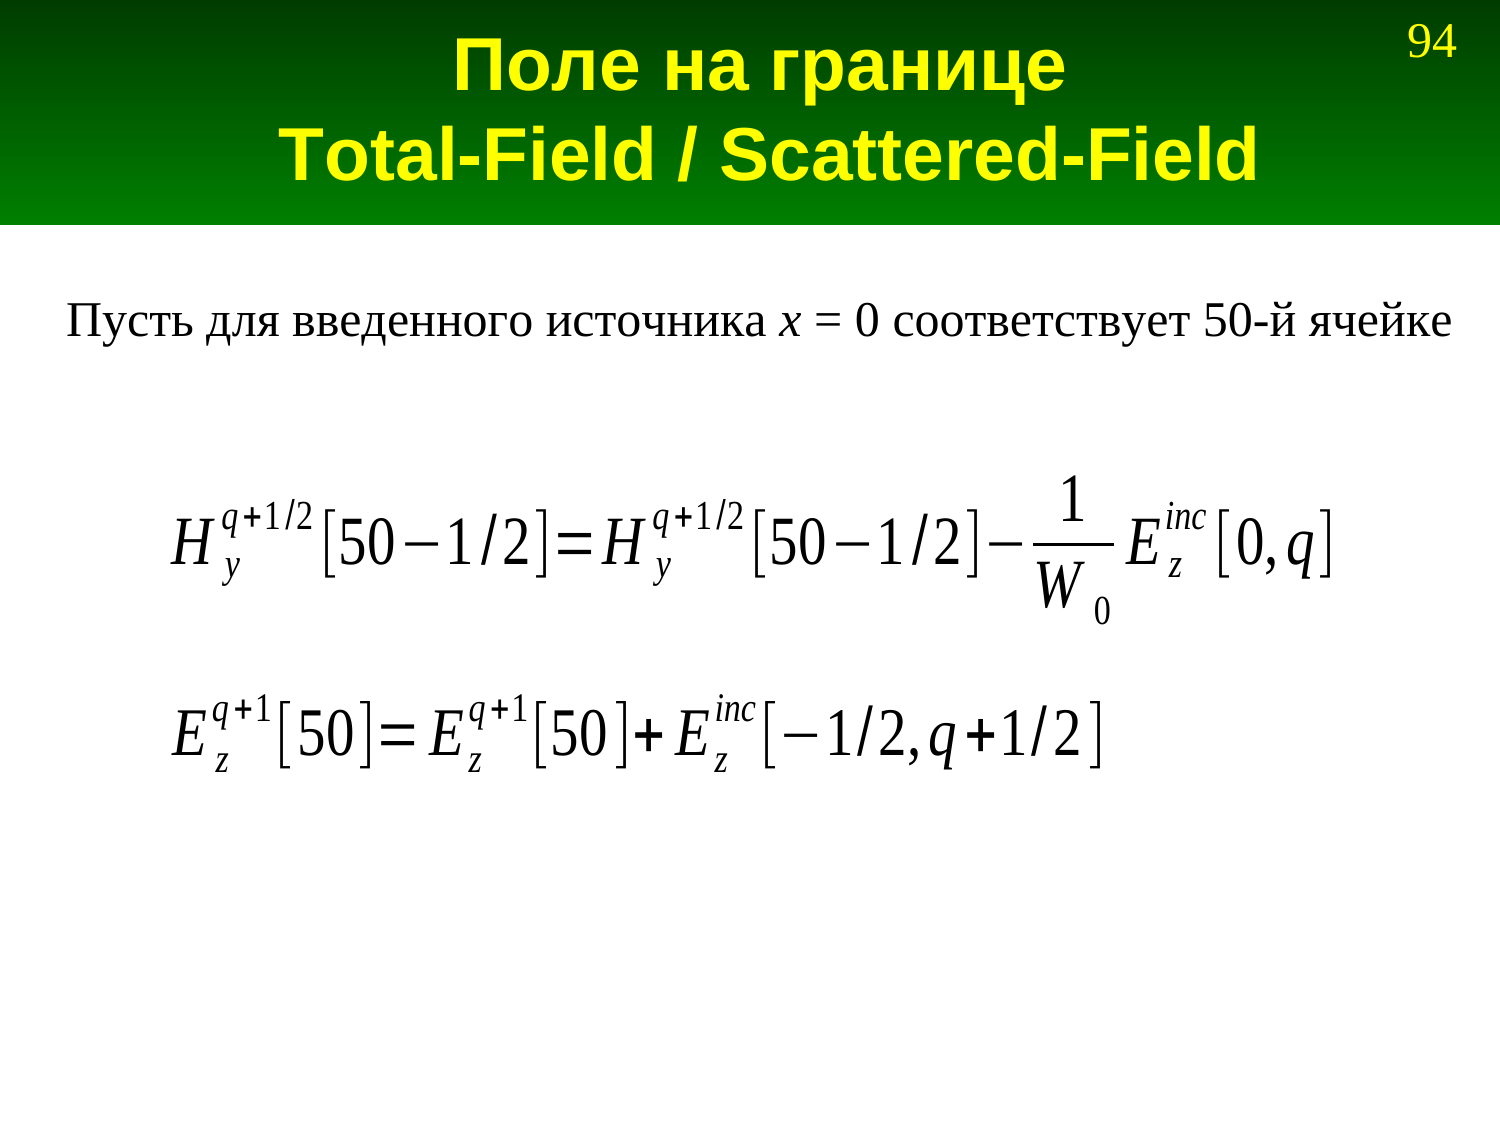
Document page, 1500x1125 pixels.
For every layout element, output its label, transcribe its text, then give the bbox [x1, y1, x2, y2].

text_box Пусть для введенного источника x = 0 соответствует 50-й ячейке [51, 279, 1468, 355]
title Поле на границе Total-Field / Scattered-Field [100, 7, 1441, 204]
chart [154, 683, 1117, 780]
chart [153, 460, 1349, 635]
